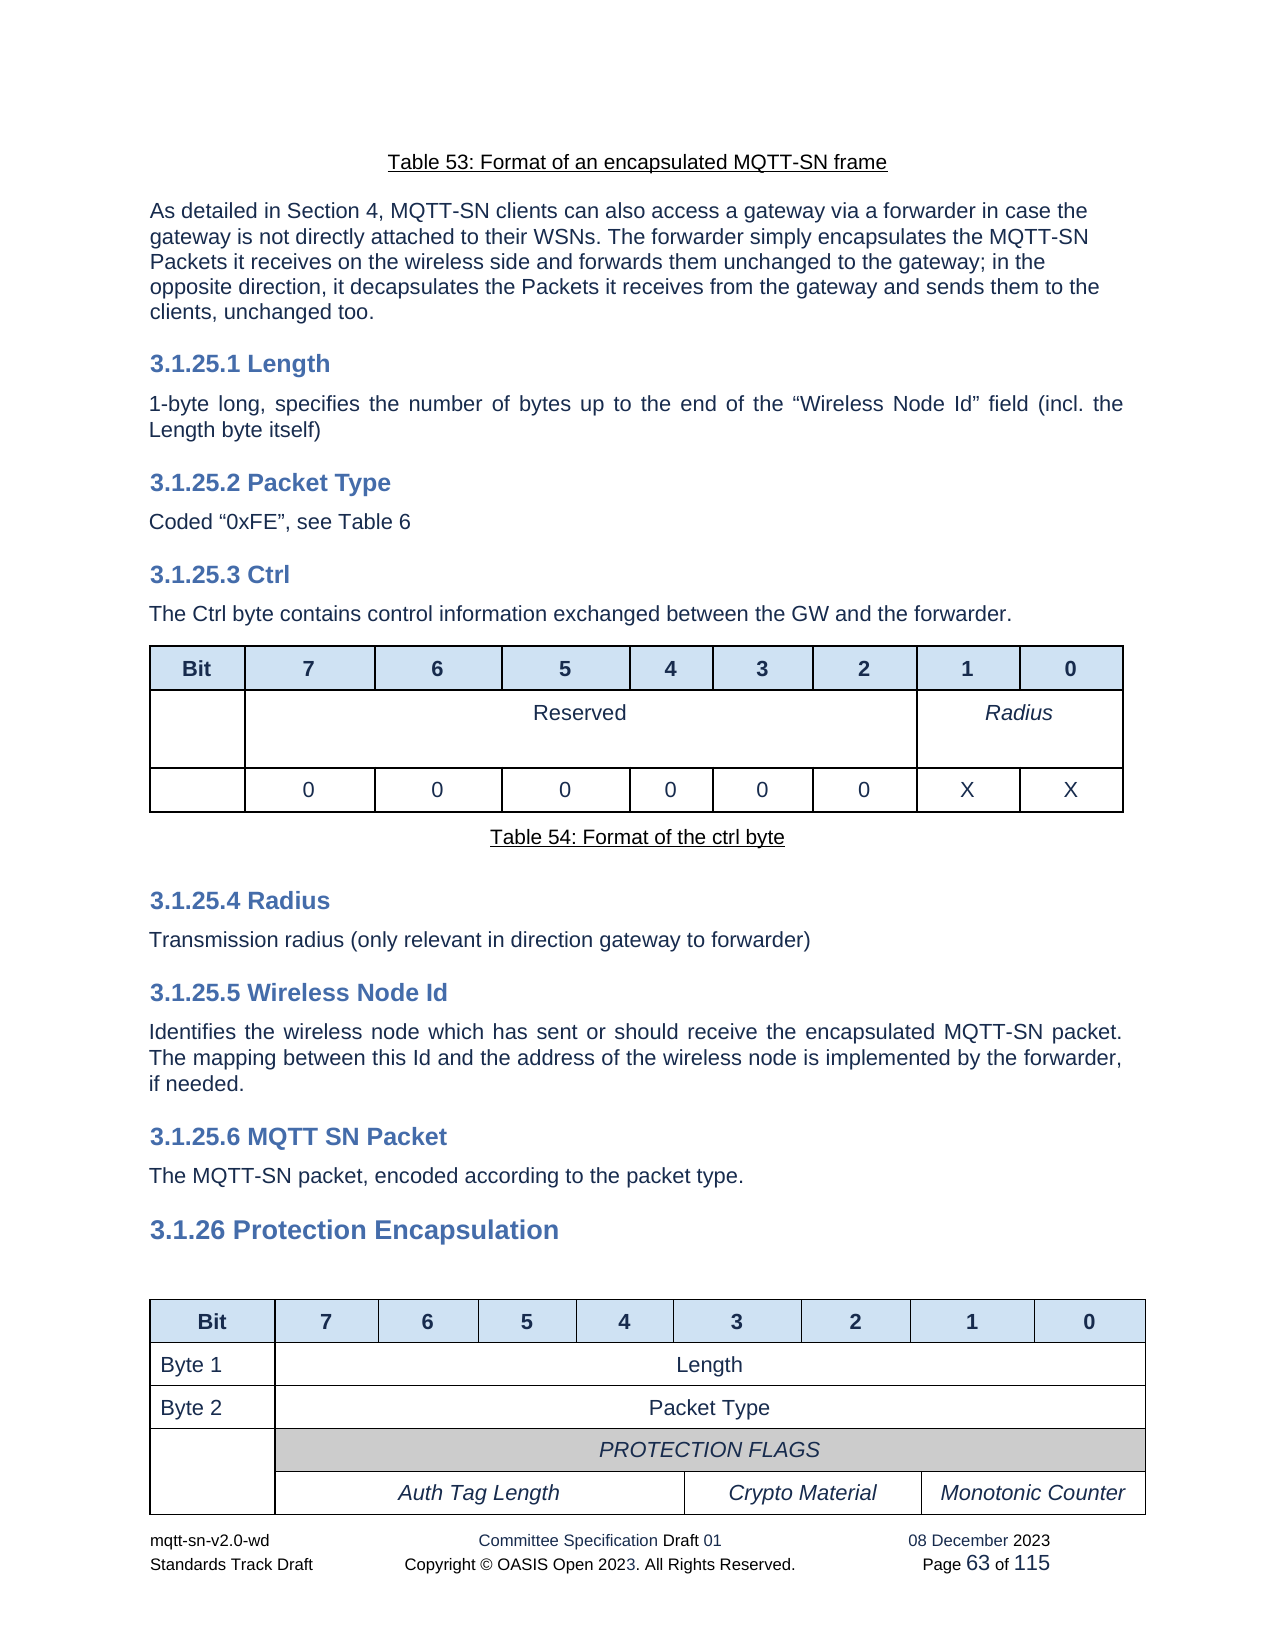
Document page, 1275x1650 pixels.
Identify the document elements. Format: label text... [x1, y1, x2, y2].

table_cell Auth Tag Length [276, 1472, 684, 1514]
table_header 4 [631, 647, 712, 689]
table_header 7 [246, 647, 374, 689]
subtitle 3.1.25.2 Packet Type [150, 468, 1124, 496]
text Identifies the wireless node which has sent or should receive the encapsulated MQTT-SN packet. The mapping between this Id and the address of the wireless node is implemented by the forwarder, if needed. [148, 1019, 1124, 1096]
table_cell Crypto Material [685, 1472, 921, 1514]
table_cell 0 [246, 769, 374, 811]
text Transmission radius (only relevant in direction gateway to forwarder) [148, 927, 1124, 952]
text Table 54: Format of the ctrl byte [150, 825, 1125, 849]
table_cell [151, 1429, 274, 1514]
table_cell X [1021, 769, 1122, 811]
table_cell Packet Type [276, 1386, 1145, 1428]
subtitle 3.1.25.4 Radius [150, 886, 1124, 915]
text Table 53: Format of an encapsulated MQTT-SN frame [150, 150, 1125, 174]
text 1-byte long, specifies the number of bytes up to the end of the “Wireless Node Id” field (incl. the Length byte itself) [148, 391, 1124, 442]
table_header 1 [911, 1300, 1034, 1342]
table_cell 0 [376, 769, 501, 811]
table_header 5 [503, 647, 629, 689]
table_cell Radius [918, 691, 1122, 767]
text The MQTT-SN packet, encoded according to the packet type. [148, 1163, 1124, 1188]
table_cell X [918, 769, 1019, 811]
table_header 5 [479, 1300, 576, 1342]
table_cell [151, 691, 244, 767]
subtitle 3.1.25.5 Wireless Node Id [150, 977, 1124, 1006]
table_header 7 [276, 1300, 378, 1342]
text The Ctrl byte contains control information exchanged between the GW and the forwarder. [148, 601, 1124, 626]
table_header 4 [577, 1300, 673, 1342]
table_cell [151, 769, 244, 811]
table_cell Length [276, 1343, 1145, 1385]
table_cell Byte 2 [151, 1386, 274, 1428]
table_cell 0 [631, 769, 712, 811]
table_cell 0 [503, 769, 629, 811]
table_header 2 [802, 1300, 910, 1342]
text Coded “0xFE”, see Table 6 [148, 509, 1124, 534]
text As detailed in Section 4, MQTT-SN clients can also access a gateway via a forwarder in case the gateway is not directly attached to their WSNs. The forwarder simply encapsulates the MQTT-SN Packets it receives on the wireless side and forwards them unchanged to the gateway; in the opposite direction, it decapsulates the Packets it receives from the gateway and sends them to the clients, unchanged too. [149, 198, 1124, 324]
table_cell Reserved [246, 691, 916, 767]
table_cell 0 [814, 769, 916, 811]
table_header 3 [714, 647, 812, 689]
subtitle 3.1.25.3 Ctrl [150, 560, 1124, 588]
subtitle 3.1.25.6 MQTT SN Packet [150, 1122, 1124, 1150]
table_header 6 [376, 647, 501, 689]
table_header 6 [379, 1300, 478, 1342]
table_header 1 [918, 647, 1019, 689]
subtitle 3.1.26 Protection Encapsulation [150, 1214, 1124, 1245]
table_cell PROTECTION FLAGS [276, 1429, 1145, 1471]
table_cell Monotonic Counter [922, 1472, 1145, 1514]
table_header 2 [814, 647, 916, 689]
table_cell 0 [714, 769, 812, 811]
table_header 0 [1021, 647, 1122, 689]
table_header Bit [151, 1300, 274, 1342]
table_header 3 [674, 1300, 801, 1342]
table_header Bit [151, 647, 244, 689]
subtitle 3.1.25.1 Length [150, 349, 1124, 378]
table_cell Byte 1 [151, 1343, 274, 1385]
table_header 0 [1035, 1300, 1145, 1342]
